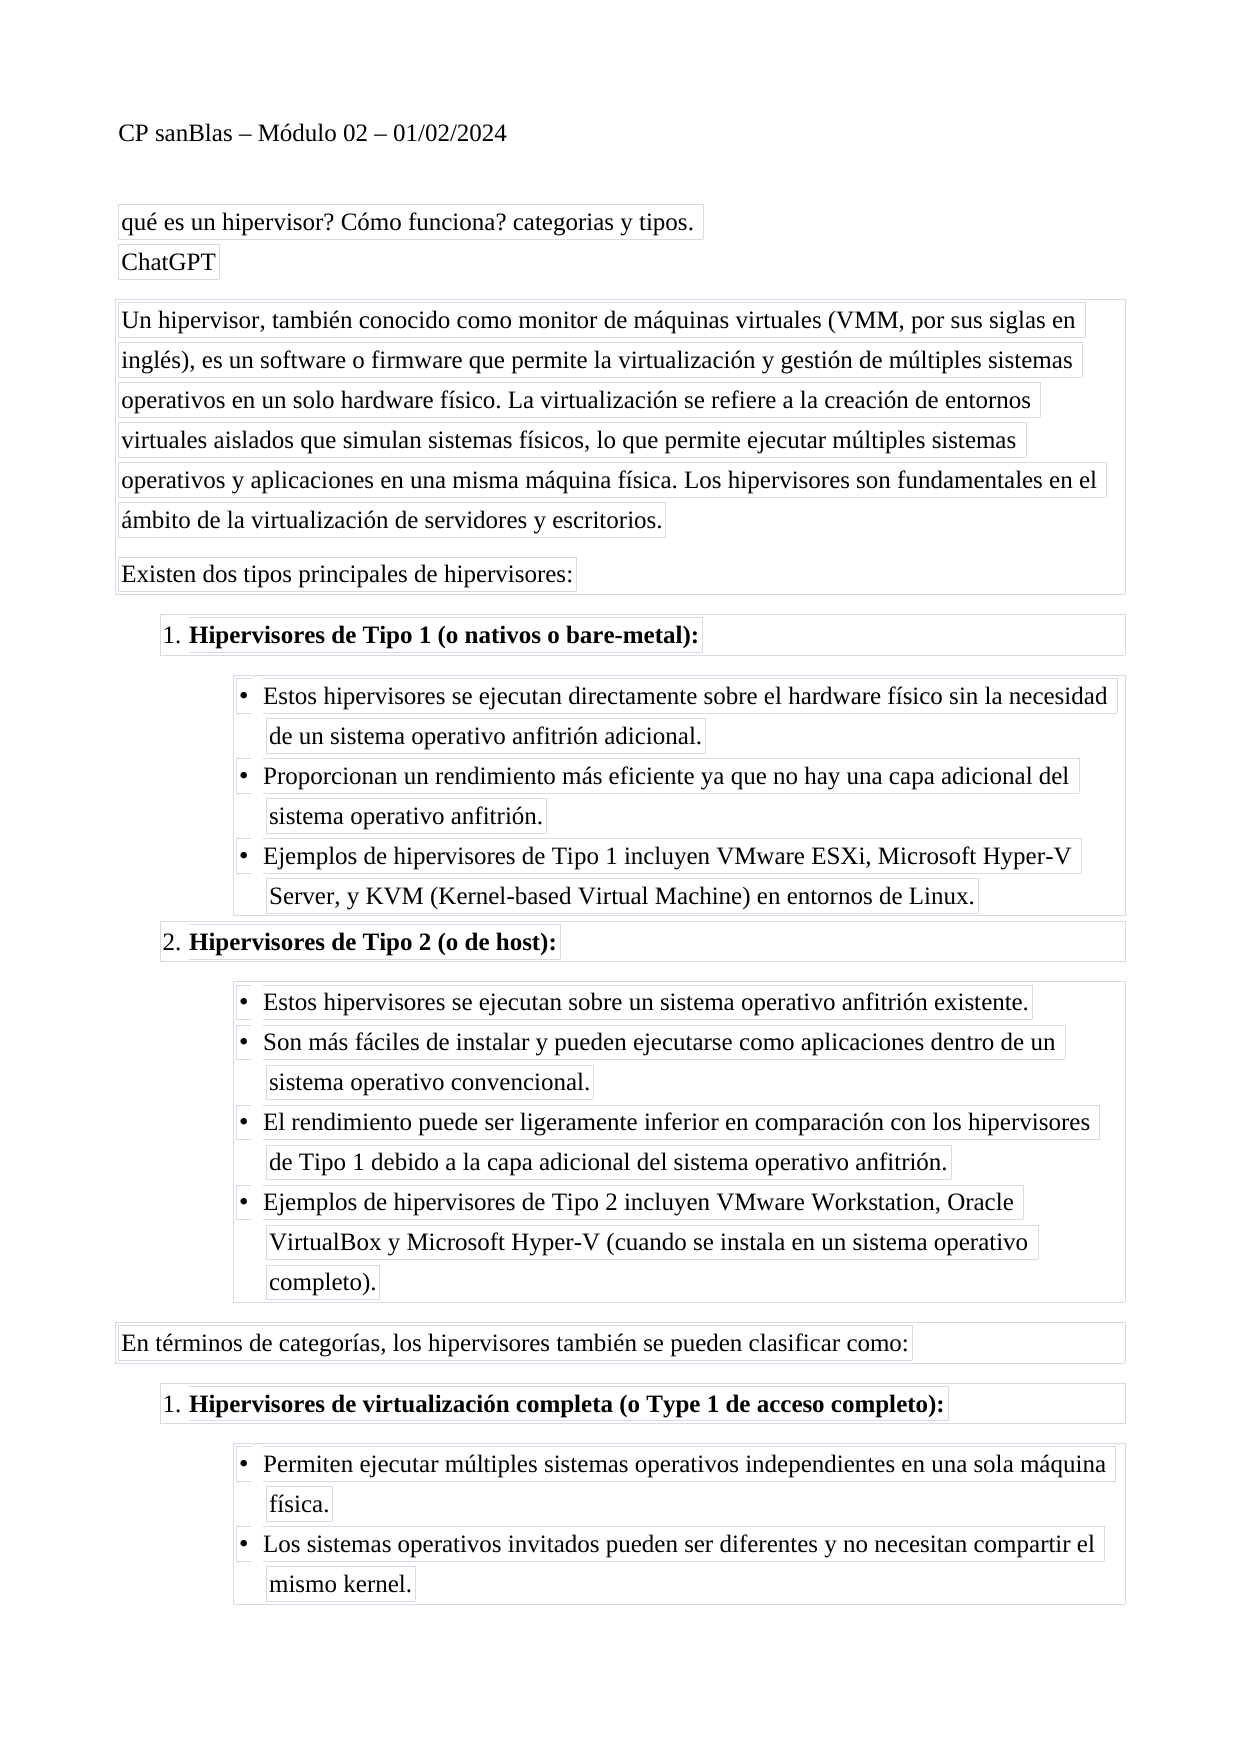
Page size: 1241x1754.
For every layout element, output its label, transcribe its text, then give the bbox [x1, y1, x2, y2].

text Existen dos tipos principales de hipervisores: [116, 553, 1125, 594]
list Proporcionan un rendimiento más eficiente ya que no hay una capa adicional del sistema operativo anfitrión. [234, 755, 1125, 833]
list Hipervisores de Tipo 2 (o de host): [161, 922, 1125, 961]
list Ejemplos de hipervisores de Tipo 1 incluyen VMware ESXi, Microsoft Hyper-V Server, y KVM (Kernel-based Virtual Machine) en entornos de Linux. [234, 835, 1125, 915]
list Estos hipervisores se ejecutan sobre un sistema operativo anfitrión existente. [234, 982, 1125, 1019]
list El rendimiento puede ser ligeramente inferior en comparación con los hipervisores de Tipo 1 debido a la capa adicional del sistema operativo anfitrión. [234, 1101, 1125, 1179]
list Ejemplos de hipervisores de Tipo 2 incluyen VMware Workstation, Oracle VirtualBox y Microsoft Hyper-V (cuando se instala en un sistema operativo completo). [234, 1181, 1125, 1302]
list Los sistemas operativos invitados pueden ser diferentes y no necesitan compartir el mismo kernel. [234, 1523, 1125, 1604]
text Un hipervisor, también conocido como monitor de máquinas virtuales (VMM, por sus siglas en inglés), es un software o firmware que permite la virtualización y gestión de múltiples sistemas operativos en un solo hardware físico. La virtualización se refiere a la creación de entornos virtuales aislados que simulan sistemas físicos, lo que permite ejecutar múltiples sistemas operativos y aplicaciones en una misma máquina física. Los hipervisores son fundamentales en el ámbito de la virtualización de servidores y escritorios. [116, 300, 1125, 537]
list Estos hipervisores se ejecutan directamente sobre el hardware físico sin la necesidad de un sistema operativo anfitrión adicional. [234, 676, 1125, 753]
list Son más fáciles de instalar y pueden ejecutarse como aplicaciones dentro de un sistema operativo convencional. [234, 1021, 1125, 1099]
text qué es un hipervisor? Cómo funciona? categorias y tipos. [119, 205, 703, 239]
text [220, 244, 1122, 279]
list Hipervisores de Tipo 1 (o nativos o bare-metal): [161, 615, 1125, 655]
text En términos de categorías, los hipervisores también se pueden clasificar como: [116, 1323, 1125, 1363]
text CP sanBlas – Módulo 02 – 01/02/2024 [118, 118, 1122, 147]
text [704, 204, 1122, 239]
text ChatGPT [119, 245, 219, 279]
list Hipervisores de virtualización completa (o Type 1 de acceso completo): [161, 1384, 1125, 1423]
list Permiten ejecutar múltiples sistemas operativos independientes en una sola máquina física. [234, 1444, 1125, 1521]
